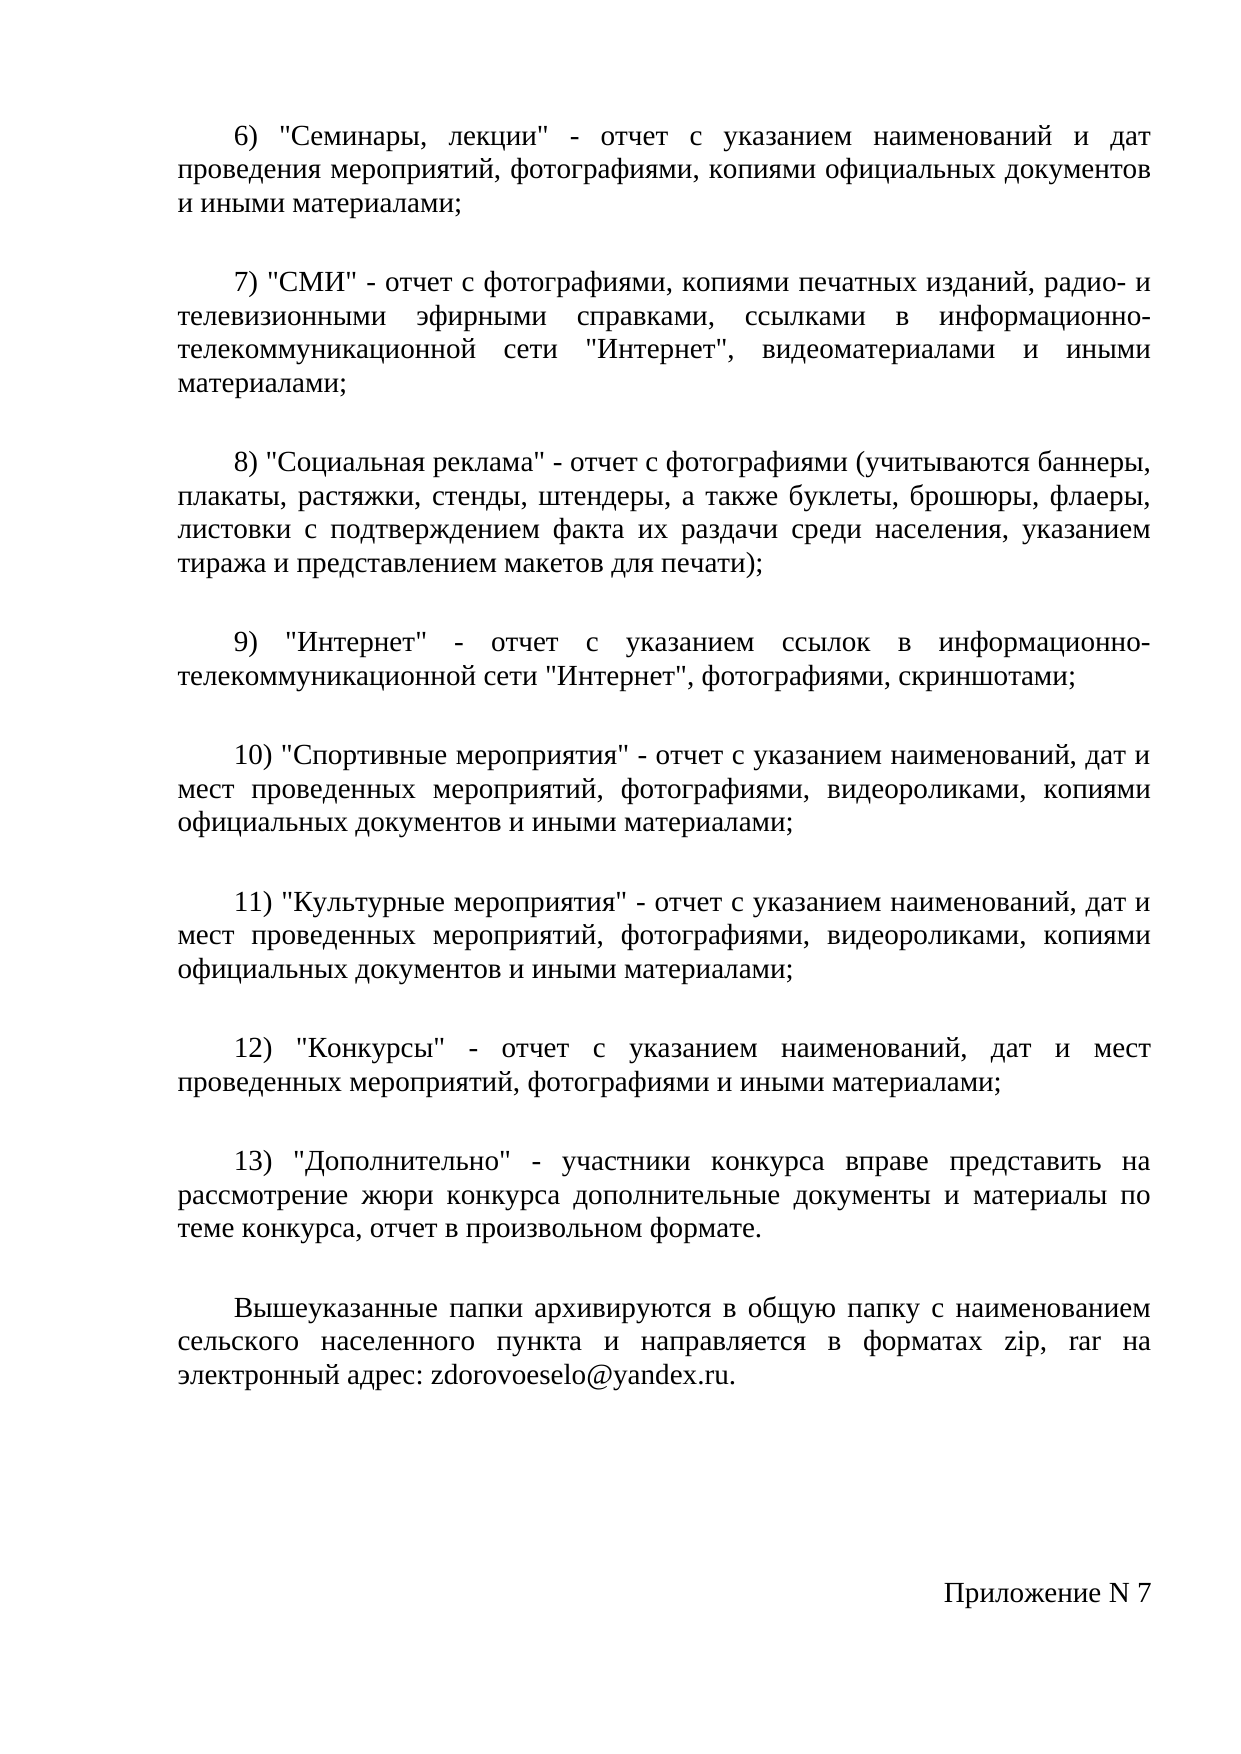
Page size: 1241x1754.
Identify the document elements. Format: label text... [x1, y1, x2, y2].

text 10) "Спортивные мероприятия" - отчет с указанием наименований, дат и мест проведенных мероприятий, фотографиями, видеороликами, копиями официальных документов и иными материалами; [177, 737, 1152, 838]
text 6) "Семинары, лекции" - отчет с указанием наименований и дат проведения мероприятий, фотографиями, копиями официальных документов и иными материалами; [177, 118, 1152, 219]
text 11) "Культурные мероприятия" - отчет с указанием наименований, дат и мест проведенных мероприятий, фотографиями, видеороликами, копиями официальных документов и иными материалами; [177, 884, 1152, 984]
text 9) "Интернет" - отчет с указанием ссылок в информационно-телекоммуникационной сети "Интернет", фотографиями, скриншотами; [177, 624, 1152, 692]
text 7) "СМИ" - отчет с фотографиями, копиями печатных изданий, радио- и телевизионными эфирными справками, ссылками в информационно-телекоммуникационной сети "Интернет", видеоматериалами и иными материалами; [177, 264, 1152, 399]
text 8) "Социальная реклама" - отчет с фотографиями (учитываются баннеры, плакаты, растяжки, стенды, штендеры, а также буклеты, брошюры, флаеры, листовки с подтверждением факта их раздачи среди населения, указанием тиража и представлением макетов для печати); [177, 444, 1152, 579]
subtitle Приложение N 7 [177, 1575, 1152, 1608]
text 13) "Дополнительно" - участники конкурса вправе представить на рассмотрение жюри конкурса дополнительные документы и материалы по теме конкурса, отчет в произвольном формате. [177, 1143, 1152, 1244]
text Вышеуказанные папки архивируются в общую папку с наименованием сельского населенного пункта и направляется в форматах zip, rar на электронный адрес: zdorovoeselo@yandex.ru. [177, 1290, 1152, 1390]
text 12) "Конкурсы" - отчет с указанием наименований, дат и мест проведенных мероприятий, фотографиями и иными материалами; [177, 1030, 1152, 1097]
